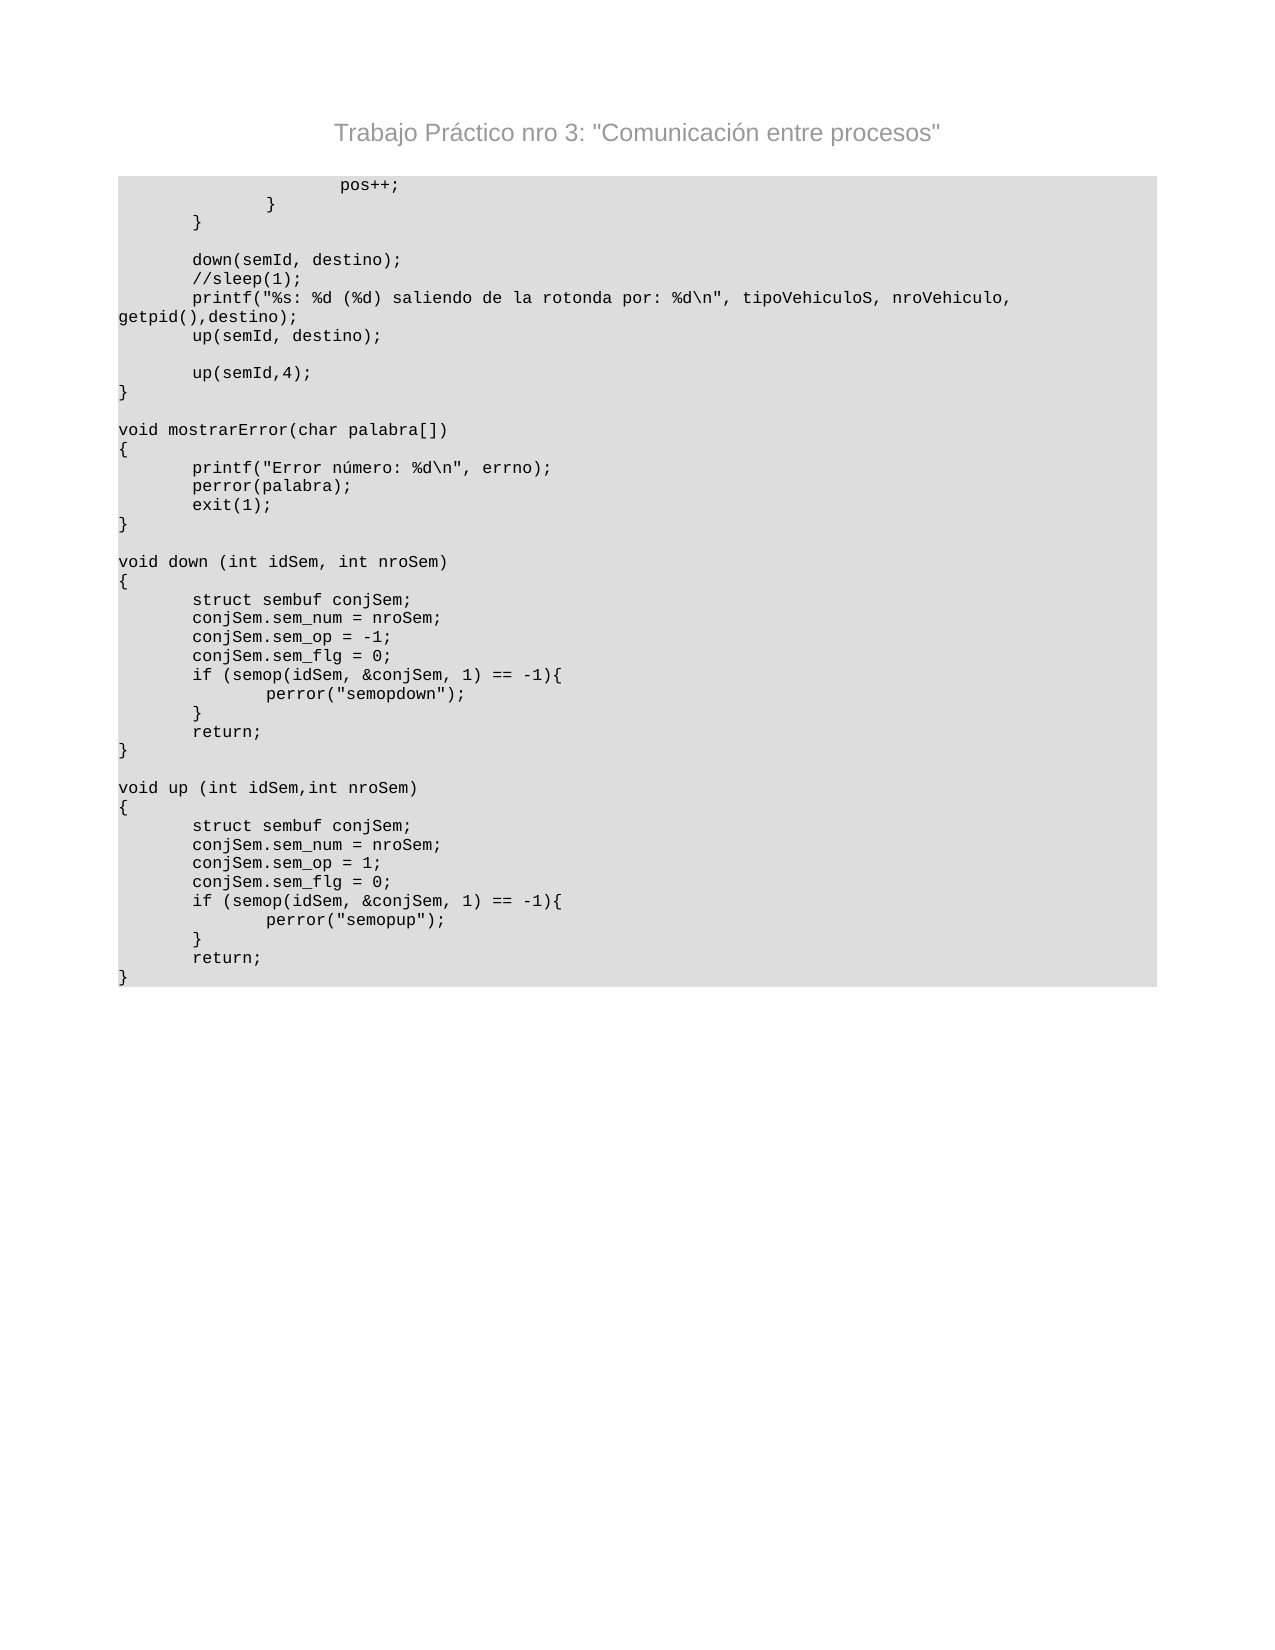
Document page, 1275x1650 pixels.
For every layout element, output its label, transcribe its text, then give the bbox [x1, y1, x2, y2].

text //sleep(1); [118, 271, 1157, 289]
text } [118, 195, 1157, 214]
text { [118, 440, 1157, 459]
text void down (int idSem, int nroSem) [118, 553, 1157, 572]
text return; [118, 949, 1157, 968]
text } [118, 214, 1157, 233]
text } [118, 384, 1157, 403]
text down(semId, destino); [118, 252, 1157, 271]
text void mostrarError(char palabra[]) [118, 421, 1157, 440]
text { [118, 798, 1157, 817]
text { [118, 572, 1157, 591]
text struct sembuf conjSem; [118, 817, 1157, 836]
text } [118, 742, 1157, 761]
text } [118, 968, 1157, 987]
text } [118, 931, 1157, 949]
text printf("Error número: %d\n", errno); [118, 459, 1157, 478]
text exit(1); [118, 497, 1157, 516]
text up(semId, destino); [118, 327, 1157, 346]
text conjSem.sem_flg = 0; [118, 648, 1157, 667]
text } [118, 704, 1157, 723]
text void up (int idSem,int nroSem) [118, 780, 1157, 798]
text up(semId,4); [118, 365, 1157, 384]
text conjSem.sem_op = -1; [118, 629, 1157, 648]
text perror(palabra); [118, 478, 1157, 497]
text conjSem.sem_op = 1; [118, 855, 1157, 874]
text if (semop(idSem, &conjSem, 1) == -1){ [118, 893, 1157, 912]
text conjSem.sem_num = nroSem; [118, 610, 1157, 629]
text struct sembuf conjSem; [118, 591, 1157, 610]
text } [118, 516, 1157, 534]
text printf("%s: %d (%d) saliendo de la rotonda por: %d\n", tipoVehiculoS, nroVehiculo, getpid(),destino); [118, 289, 1157, 327]
text pos++; [118, 176, 1157, 195]
text if (semop(idSem, &conjSem, 1) == -1){ [118, 667, 1157, 685]
text perror("semopdown"); [118, 685, 1157, 704]
text return; [118, 723, 1157, 742]
text conjSem.sem_flg = 0; [118, 874, 1157, 893]
text perror("semopup"); [118, 912, 1157, 931]
text conjSem.sem_num = nroSem; [118, 836, 1157, 855]
